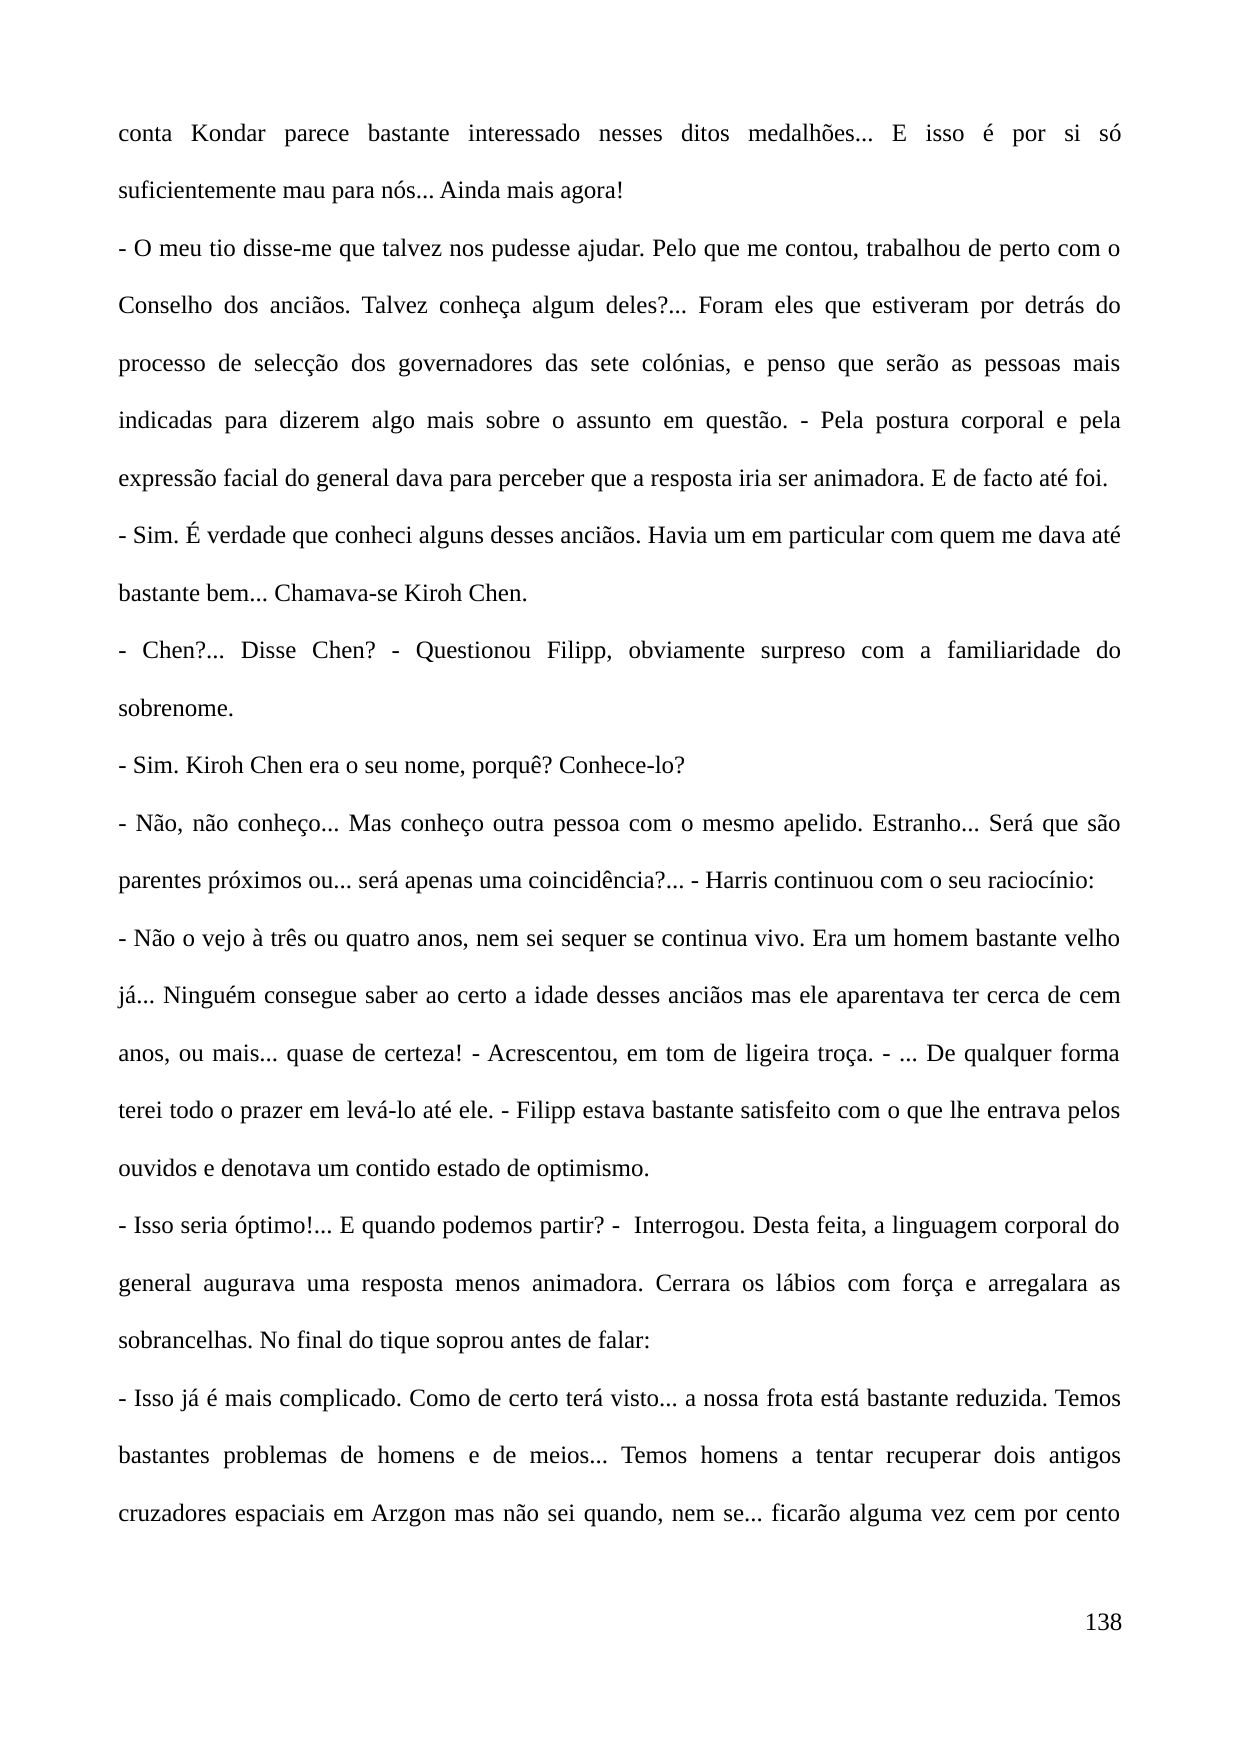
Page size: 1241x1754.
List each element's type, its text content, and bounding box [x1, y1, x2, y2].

text - Sim. É verdade que conheci alguns desses anciãos. Havia um em particular com quem me dava até bastante bem... Chamava-se Kiroh Chen. [118, 521, 1122, 607]
text - Não, não conheço... Mas conheço outra pessoa com o mesmo apelido. Estranho... Será que são parentes próximos ou... será apenas uma coincidência?... - Harris continuou com o seu raciocínio: [118, 808, 1122, 894]
text conta Kondar parece bastante interessado nesses ditos medalhões... E isso é por si só suficientemente mau para nós... Ainda mais agora! [118, 118, 1122, 204]
text - Sim. Kiroh Chen era o seu nome, porquê? Conhece-lo? [118, 751, 1122, 779]
text - Chen?... Disse Chen? - Questionou Filipp, obviamente surpreso com a familiaridade do sobrenome. [118, 636, 1122, 722]
text - Isso seria óptimo!... E quando podemos partir? - Interrogou. Desta feita, a linguagem corporal do general augurava uma resposta menos animadora. Cerrara os lábios com força e arregalara as sobrancelhas. No final do tique soprou antes de falar: [118, 1211, 1122, 1354]
text - Isso já é mais complicado. Como de certo terá visto... a nossa frota está bastante reduzida. Temos bastantes problemas de homens e de meios... Temos homens a tentar recuperar dois antigos cruzadores espaciais em Arzgon mas não sei quando, nem se... ficarão alguma vez cem por cento [118, 1383, 1122, 1527]
text - O meu tio disse-me que talvez nos pudesse ajudar. Pelo que me contou, trabalhou de perto com o Conselho dos anciãos. Talvez conheça algum deles?... Foram eles que estiveram por detrás do processo de selecção dos governadores das sete colónias, e penso que serão as pessoas mais indicadas para dizerem algo mais sobre o assunto em questão. - Pela postura corporal e pela expressão facial do general dava para perceber que a resposta iria ser animadora. E de facto até foi. [118, 233, 1122, 492]
text - Não o vejo à três ou quatro anos, nem sei sequer se continua vivo. Era um homem bastante velho já... Ninguém consegue saber ao certo a idade desses anciãos mas ele aparentava ter cerca de cem anos, ou mais... quase de certeza! - Acrescentou, em tom de ligeira troça. - ... De qualquer forma terei todo o prazer em levá-lo até ele. - Filipp estava bastante satisfeito com o que lhe entrava pelos ouvidos e denotava um contido estado de optimismo. [118, 923, 1122, 1182]
